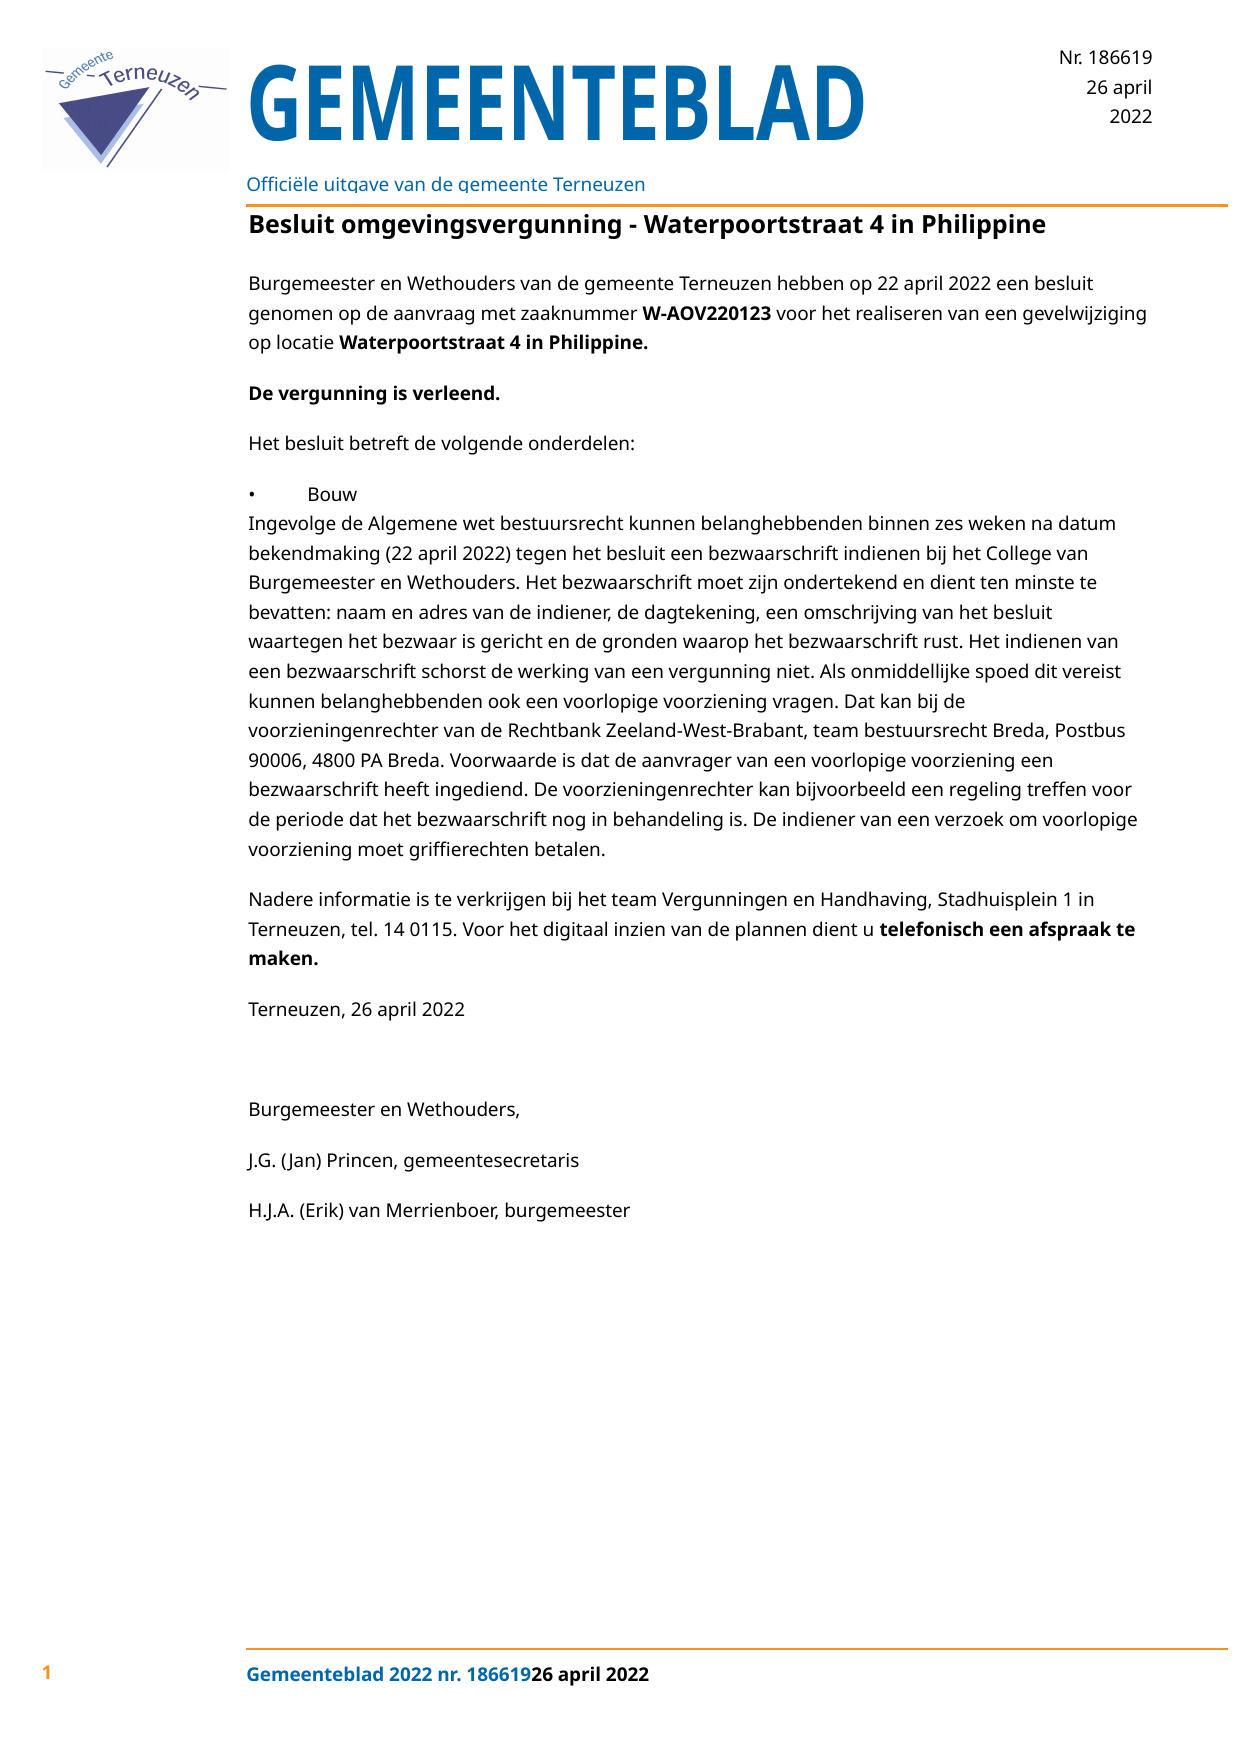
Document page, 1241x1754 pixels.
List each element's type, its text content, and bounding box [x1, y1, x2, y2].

text Burgemeester en Wethouders van de gemeente Terneuzen hebben op 22 april 2022 een besluit genomen op de aanvraag met zaaknummer W-AOV220123 voor het realiseren van een gevelwijziging op locatie Waterpoortstraat 4 in Philippine. [248, 270, 1152, 355]
text Ingevolge de Algemene wet bestuursrecht kunnen belanghebbenden binnen zes weken na datum bekendmaking (22 april 2022) tegen het besluit een bezwaarschrift indienen bij het College van Burgemeester en Wethouders. Het bezwaarschrift moet zijn ondertekend en dient ten minste te bevatten: naam en adres van de indiener, de dagtekening, een omschrijving van het besluit waartegen het bezwaar is gericht en de gronden waarop het bezwaarschrift rust. Het indienen van een bezwaarschrift schorst de werking van een vergunning niet. Als onmiddellijke spoed dit vereist kunnen belanghebbenden ook een voorlopige voorziening vragen. Dat kan bij de voorzieningenrechter van de Rechtbank Zeeland-West-Brabant, team bestuursrecht Breda, Postbus 90006, 4800 PA Breda. Voorwaarde is dat de aanvrager van een voorlopige voorziening een bezwaarschrift heeft ingediend. De voorzieningenrechter kan bijvoorbeeld een regeling treffen voor de periode dat het bezwaarschrift nog in behandeling is. De indiener van een verzoek om voorlopige voorziening moet griffierechten betalen. [248, 510, 1152, 861]
text Nadere informatie is te verkrijgen bij het team Vergunningen en Handhaving, Stadhuisplein 1 in Terneuzen, tel. 14 0115. Voor het digitaal inzien van de plannen dient u telefonisch een afspraak te maken. [248, 886, 1152, 971]
text H.J.A. (Erik) van Merrienboer, burgemeester [248, 1197, 1152, 1223]
text Burgemeester en Wethouders, [248, 1097, 1152, 1122]
text Besluit omgevingsvergunning - Waterpoortstraat 4 in Philippine [248, 207, 1152, 241]
text Het besluit betreft de volgende onderdelen: [248, 430, 1152, 456]
text Terneuzen, 26 april 2022 [248, 996, 1152, 1021]
picture [41, 47, 231, 172]
text J.G. (Jan) Princen, gemeentesecretaris [248, 1147, 1152, 1173]
list Bouw [248, 481, 1152, 506]
text De vergunning is verleend. [248, 380, 1152, 406]
